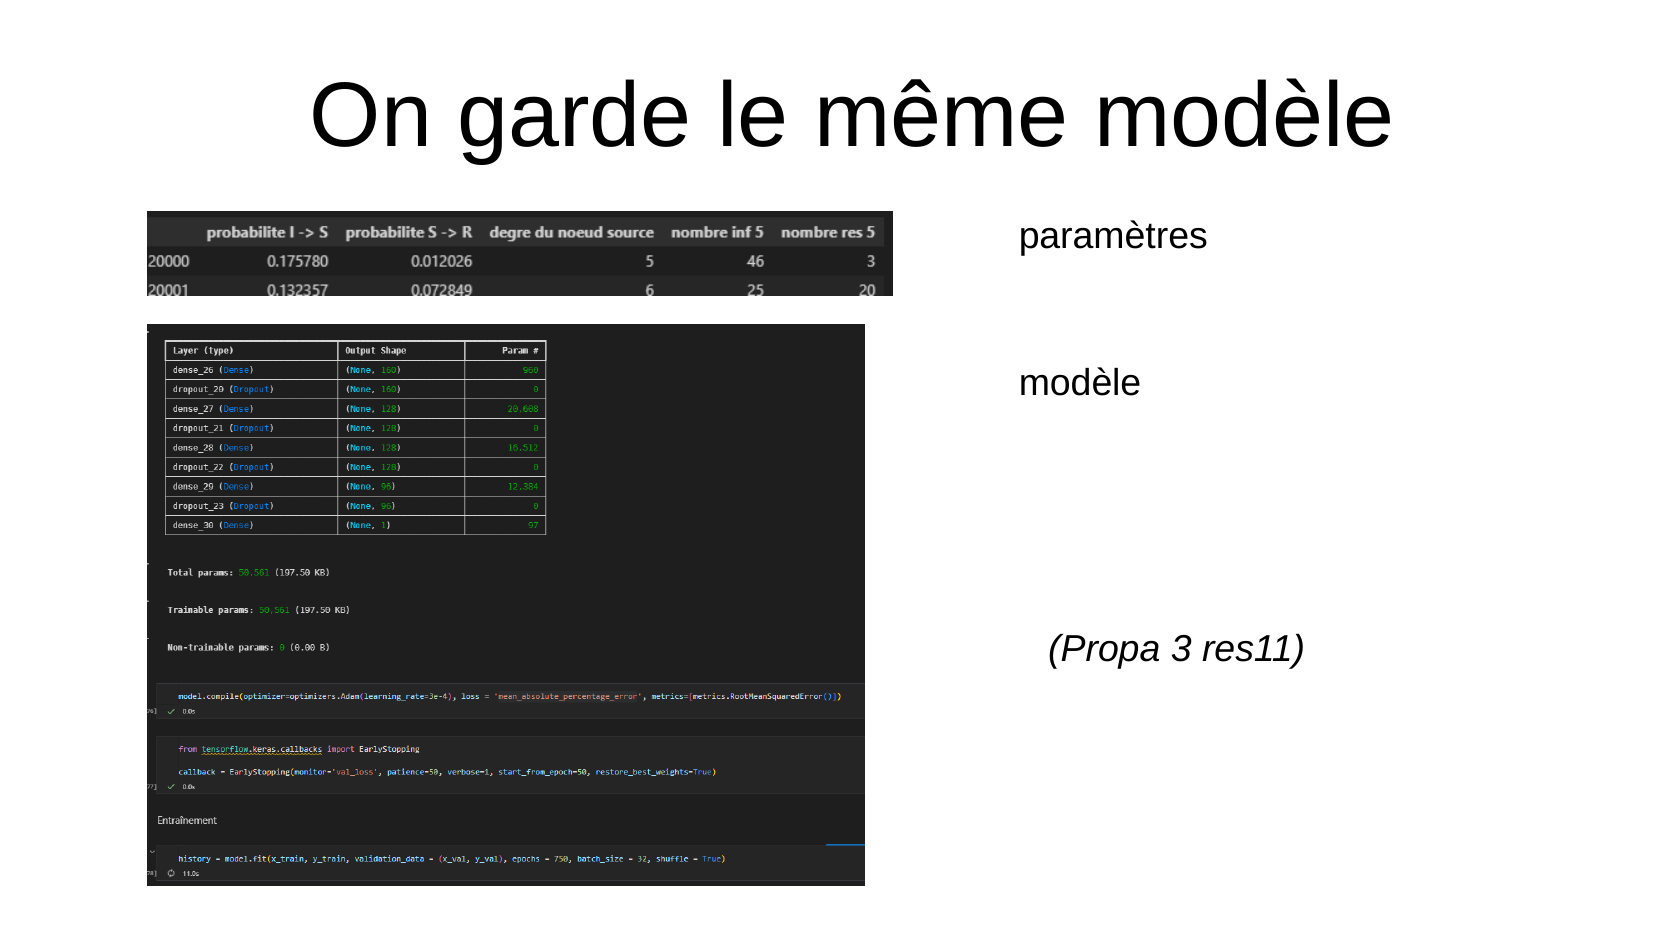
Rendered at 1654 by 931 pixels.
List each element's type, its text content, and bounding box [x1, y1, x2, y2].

text_box modèle [1003, 354, 1241, 412]
text_box paramètres [1003, 206, 1418, 264]
picture [147, 324, 865, 886]
text_box (Propa 3 res11) [1033, 620, 1654, 677]
title On garde le même modèle [82, 37, 1571, 193]
picture [147, 211, 893, 296]
